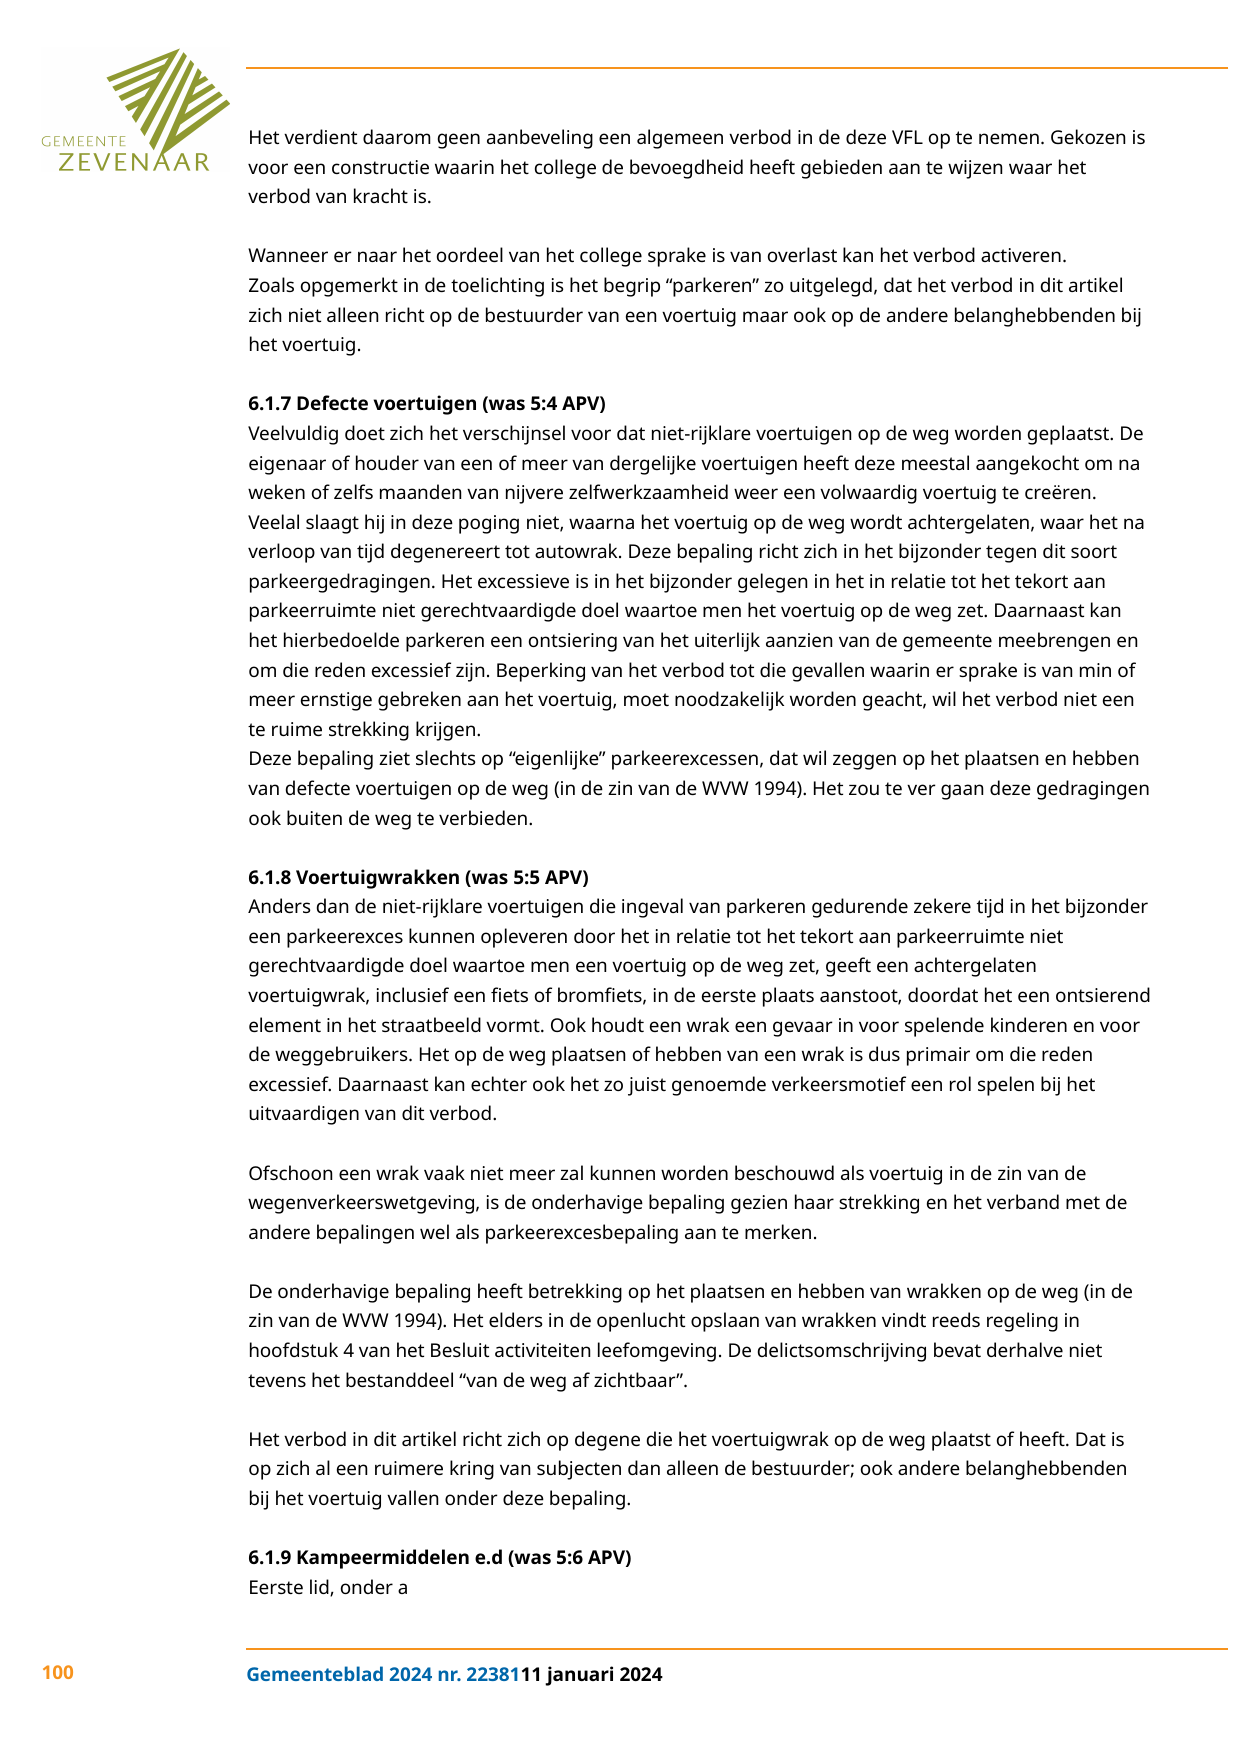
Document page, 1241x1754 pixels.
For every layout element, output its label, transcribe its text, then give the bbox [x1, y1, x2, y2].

text 6.1.7 Defecte voertuigen (was 5:4 APV) [248, 391, 1152, 416]
text Eerste lid, onder a [248, 1574, 1152, 1600]
text 6.1.9 Kampeermiddelen e.d (was 5:6 APV) [248, 1544, 1152, 1570]
text Het verbod in dit artikel richt zich op degene die het voertuigwrak op de weg plaatst of heeft. Dat is op zich al een ruimere kring van subjecten dan alleen de bestuurder; ook andere belanghebbenden bij het voertuig vallen onder deze bepaling. [248, 1426, 1152, 1511]
picture [41, 47, 231, 172]
text 6.1.8 Voertuigwrakken (was 5:5 APV) [248, 864, 1152, 890]
text Veelvuldig doet zich het verschijnsel voor dat niet-rijklare voertuigen op de weg worden geplaatst. De eigenaar of houder van een of meer van dergelijke voertuigen heeft deze meestal aangekocht om na weken of zelfs maanden van nijvere zelfwerkzaamheid weer een volwaardig voertuig te creëren. Veelal slaagt hij in deze poging niet, waarna het voertuig op de weg wordt achtergelaten, waar het na verloop van tijd degenereert tot autowrak. Deze bepaling richt zich in het bijzonder tegen dit soort parkeergedragingen. Het excessieve is in het bijzonder gelegen in het in relatie tot het tekort aan parkeerruimte niet gerechtvaardigde doel waartoe men het voertuig op de weg zet. Daarnaast kan het hierbedoelde parkeren een ontsiering van het uiterlijk aanzien van de gemeente meebrengen en om die reden excessief zijn. Beperking van het verbod tot die gevallen waarin er sprake is van min of meer ernstige gebreken aan het voertuig, moet noodzakelijk worden geacht, wil het verbod niet een te ruime strekking krijgen. [248, 420, 1152, 742]
text Zoals opgemerkt in de toelichting is het begrip “parkeren” zo uitgelegd, dat het verbod in dit artikel zich niet alleen richt op de bestuurder van een voertuig maar ook op de andere belanghebbenden bij het voertuig. [248, 272, 1152, 357]
text De onderhavige bepaling heeft betrekking op het plaatsen en hebben van wrakken op de weg (in de zin van de WVW 1994). Het elders in de openlucht opslaan van wrakken vindt reeds regeling in hoofdstuk 4 van het Besluit activiteiten leefomgeving. De delictsomschrijving bevat derhalve niet tevens het bestanddeel “van de weg af zichtbaar”. [248, 1278, 1152, 1393]
text Ofschoon een wrak vaak niet meer zal kunnen worden beschouwd als voertuig in de zin van de wegenverkeerswetgeving, is de onderhavige bepaling gezien haar strekking en het verband met de andere bepalingen wel als parkeerexcesbepaling aan te merken. [248, 1160, 1152, 1245]
text Wanneer er naar het oordeel van het college sprake is van overlast kan het verbod activeren. [248, 243, 1152, 268]
text Het verdient daarom geen aanbeveling een algemeen verbod in de deze VFL op te nemen. Gekozen is voor een constructie waarin het college de bevoegdheid heeft gebieden aan te wijzen waar het verbod van kracht is. [248, 124, 1152, 209]
text Deze bepaling ziet slechts op “eigenlijke” parkeerexcessen, dat wil zeggen op het plaatsen en hebben van defecte voertuigen op de weg (in de zin van de WVW 1994). Het zou te ver gaan deze gedragingen ook buiten de weg te verbieden. [248, 746, 1152, 831]
text Anders dan de niet-rijklare voertuigen die ingeval van parkeren gedurende zekere tijd in het bijzonder een parkeerexces kunnen opleveren door het in relatie tot het tekort aan parkeerruimte niet gerechtvaardigde doel waartoe men een voertuig op de weg zet, geeft een achtergelaten voertuigwrak, inclusief een fiets of bromfiets, in de eerste plaats aanstoot, doordat het een ontsierend element in het straatbeeld vormt. Ook houdt een wrak een gevaar in voor spelende kinderen en voor de weggebruikers. Het op de weg plaatsen of hebben van een wrak is dus primair om die reden excessief. Daarnaast kan echter ook het zo juist genoemde verkeersmotief een rol spelen bij het uitvaardigen van dit verbod. [248, 893, 1152, 1126]
